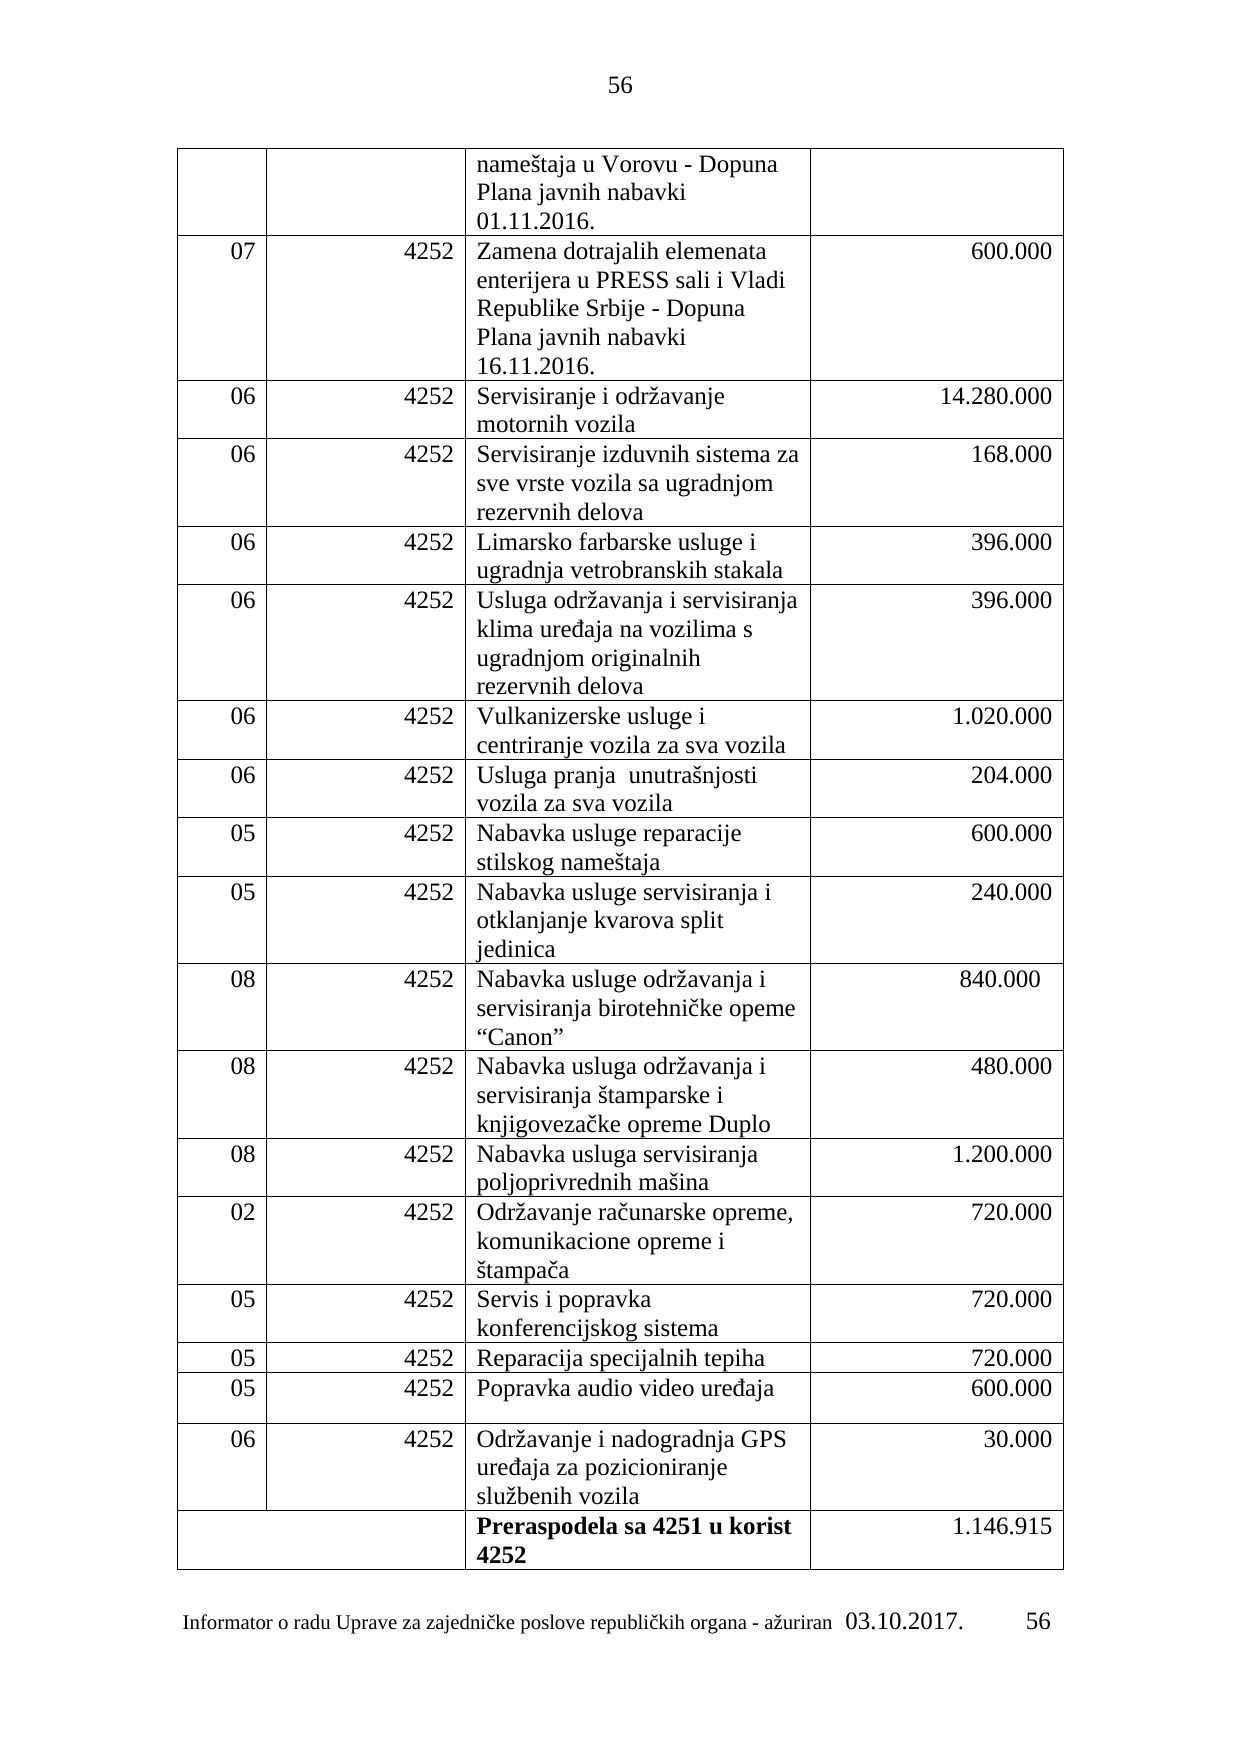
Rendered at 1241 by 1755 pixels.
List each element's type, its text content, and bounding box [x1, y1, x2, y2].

table_cell 168.000 [811, 439, 1063, 526]
table_cell 4252 [267, 818, 465, 876]
table_cell Servisiranje izduvnih sistema za sve vrste vozila sa ugradnjom rezervnih delova [466, 439, 810, 526]
table_cell Servis i popravka konferencijskog sistema [466, 1285, 810, 1342]
table_cell Vulkanizerske usluge i centriranje vozila za sva vozila [466, 701, 810, 759]
table_cell 4252 [267, 1285, 465, 1342]
table_cell 600.000 [811, 1373, 1063, 1423]
table_cell 06 [178, 439, 266, 526]
table_cell 4252 [267, 701, 465, 759]
table_cell Preraspodela sa 4251 u korist 4252 [466, 1511, 810, 1568]
table_cell 06 [178, 381, 266, 438]
table_cell nameštaja u Vorovu - Dopuna Plana javnih nabavki 01.11.2016. [466, 149, 810, 235]
table_cell 05 [178, 1343, 266, 1372]
table_cell 07 [178, 236, 266, 380]
table_cell 4252 [267, 1197, 465, 1283]
table_cell 396.000 [811, 585, 1063, 700]
table_cell 08 [178, 1139, 266, 1196]
table_cell 4252 [267, 877, 465, 963]
table_cell [811, 149, 1063, 235]
table_cell 1.020.000 [811, 701, 1063, 759]
table_cell 08 [178, 1051, 266, 1138]
table_cell Održavanje i nadogradnja GPS uređaja za pozicioniranje službenih vozila [466, 1424, 810, 1510]
table_cell [178, 1511, 465, 1568]
table_cell 4252 [267, 964, 465, 1050]
table_cell 720.000 [811, 1197, 1063, 1283]
table_cell 05 [178, 877, 266, 963]
table_cell 02 [178, 1197, 266, 1283]
table_cell 204.000 [811, 760, 1063, 817]
table_cell 4252 [267, 439, 465, 526]
table_cell 4252 [267, 1139, 465, 1196]
table_cell 4252 [267, 236, 465, 380]
table_cell 4252 [267, 1343, 465, 1372]
table_cell 4252 [267, 760, 465, 817]
table_cell 05 [178, 818, 266, 876]
table_cell Usluga održavanja i servisiranja klima uređaja na vozilima s ugradnjom originalnih rezervnih delova [466, 585, 810, 700]
table_cell 05 [178, 1285, 266, 1342]
table_cell Nabavka usluge servisiranja i otklanjanje kvarova split jedinica [466, 877, 810, 963]
table_cell Nabavka usluga održavanja i servisiranja štamparske i knjigovezačke opreme Duplo [466, 1051, 810, 1138]
table_cell 600.000 [811, 818, 1063, 876]
table_cell Nabavka usluge reparacije stilskog nameštaja [466, 818, 810, 876]
table_cell 14.280.000 [811, 381, 1063, 438]
table_cell 06 [178, 585, 266, 700]
table_cell 4252 [267, 527, 465, 584]
table_cell 840.000 [811, 964, 1063, 1050]
table_cell 4252 [267, 1373, 465, 1423]
table_cell 30.000 [811, 1424, 1063, 1510]
table_cell 240.000 [811, 877, 1063, 963]
table_cell 720.000 [811, 1343, 1063, 1372]
table_cell 1.200.000 [811, 1139, 1063, 1196]
table_cell 600.000 [811, 236, 1063, 380]
table_cell Limarsko farbarske usluge i ugradnja vetrobranskih stakala [466, 527, 810, 584]
table_cell Reparacija specijalnih tepiha [466, 1343, 810, 1372]
table_cell 08 [178, 964, 266, 1050]
table_cell 4252 [267, 1051, 465, 1138]
table_cell 06 [178, 527, 266, 584]
table_cell Popravka audio video uređaja [466, 1373, 810, 1423]
table_cell Nabavka usluga servisiranja polјoprivrednih mašina [466, 1139, 810, 1196]
table_cell Zamena dotrajalih elemenata enterijera u PRESS sali i Vladi Republike Srbije - Dopuna Plana javnih nabavki 16.11.2016. [466, 236, 810, 380]
table_cell 4252 [267, 1424, 465, 1510]
table_cell 4252 [267, 381, 465, 438]
table_cell 4252 [267, 585, 465, 700]
table_cell 396.000 [811, 527, 1063, 584]
table_cell 06 [178, 1424, 266, 1510]
table_cell Usluga pranja unutrašnjosti vozila za sva vozila [466, 760, 810, 817]
table_cell 480.000 [811, 1051, 1063, 1138]
table_cell 06 [178, 701, 266, 759]
table_cell 1.146.915 [811, 1511, 1063, 1568]
table_cell [178, 149, 266, 235]
table_cell 05 [178, 1373, 266, 1423]
table_cell Nabavka usluge održavanja i servisiranja birotehničke opeme “Canon” [466, 964, 810, 1050]
table_cell 720.000 [811, 1285, 1063, 1342]
table_cell [267, 149, 465, 235]
table_cell 06 [178, 760, 266, 817]
table_cell Servisiranje i održavanje motornih vozila [466, 381, 810, 438]
table_cell Održavanje računarske opreme, komunikacione opreme i štampača [466, 1197, 810, 1283]
